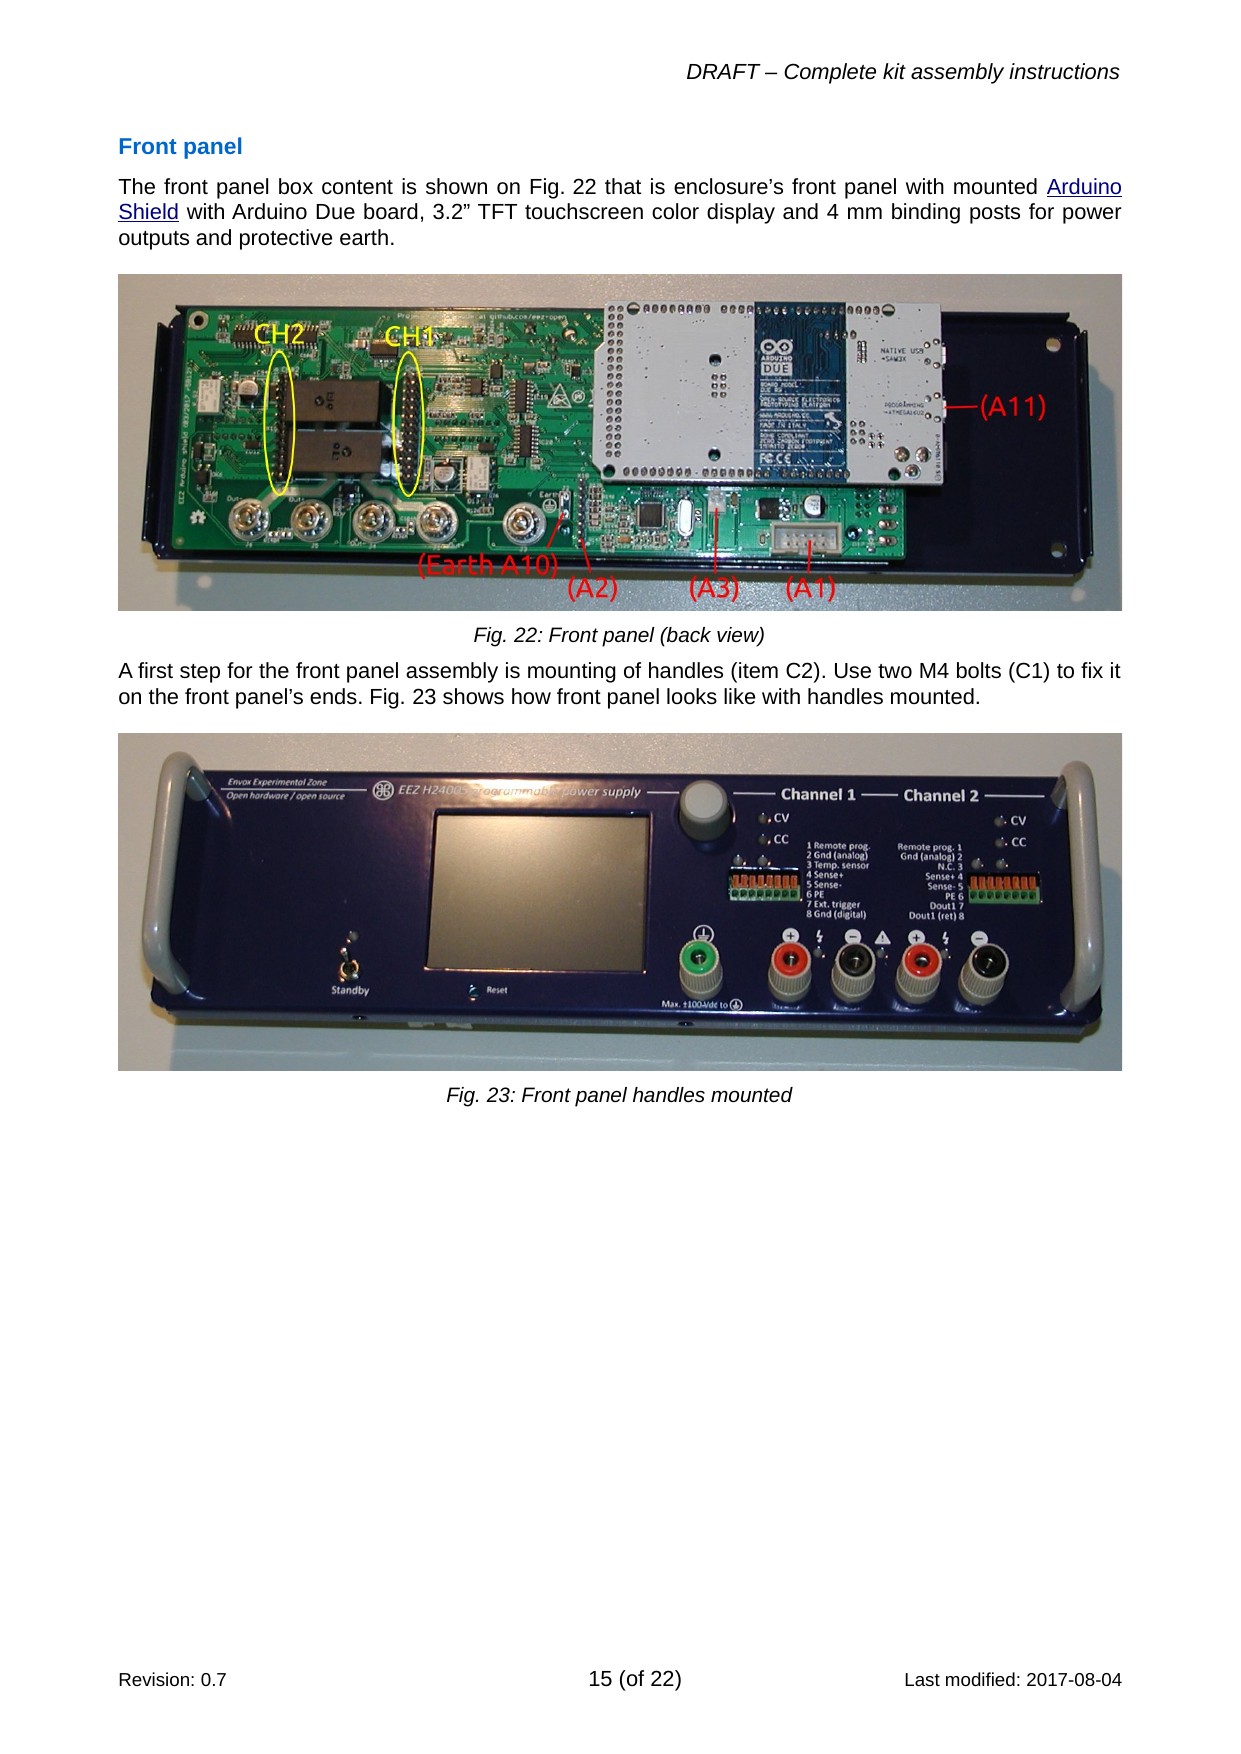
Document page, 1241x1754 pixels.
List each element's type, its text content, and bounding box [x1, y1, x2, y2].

text The front panel box content is shown on Fig. 22 that is enclosure’s front panel with mounted Arduino Shield with Arduino Due board, 3.2” TFT touchscreen color display and 4 mm binding posts for power outputs and protective earth. [118, 174, 1122, 249]
text Fig. 23: Front panel handles mounted [118, 1071, 1122, 1107]
text Fig. 22: Front panel (back view) [118, 611, 1122, 647]
subtitle Front panel [118, 133, 1122, 159]
picture [118, 274, 1123, 611]
text A first step for the front panel assembly is mounting of handles (item C2). Use two M4 bolts (C1) to fix it on the front panel’s ends. Fig. 23 shows how front panel looks like with handles mounted. [118, 647, 1122, 709]
picture [118, 733, 1123, 1071]
